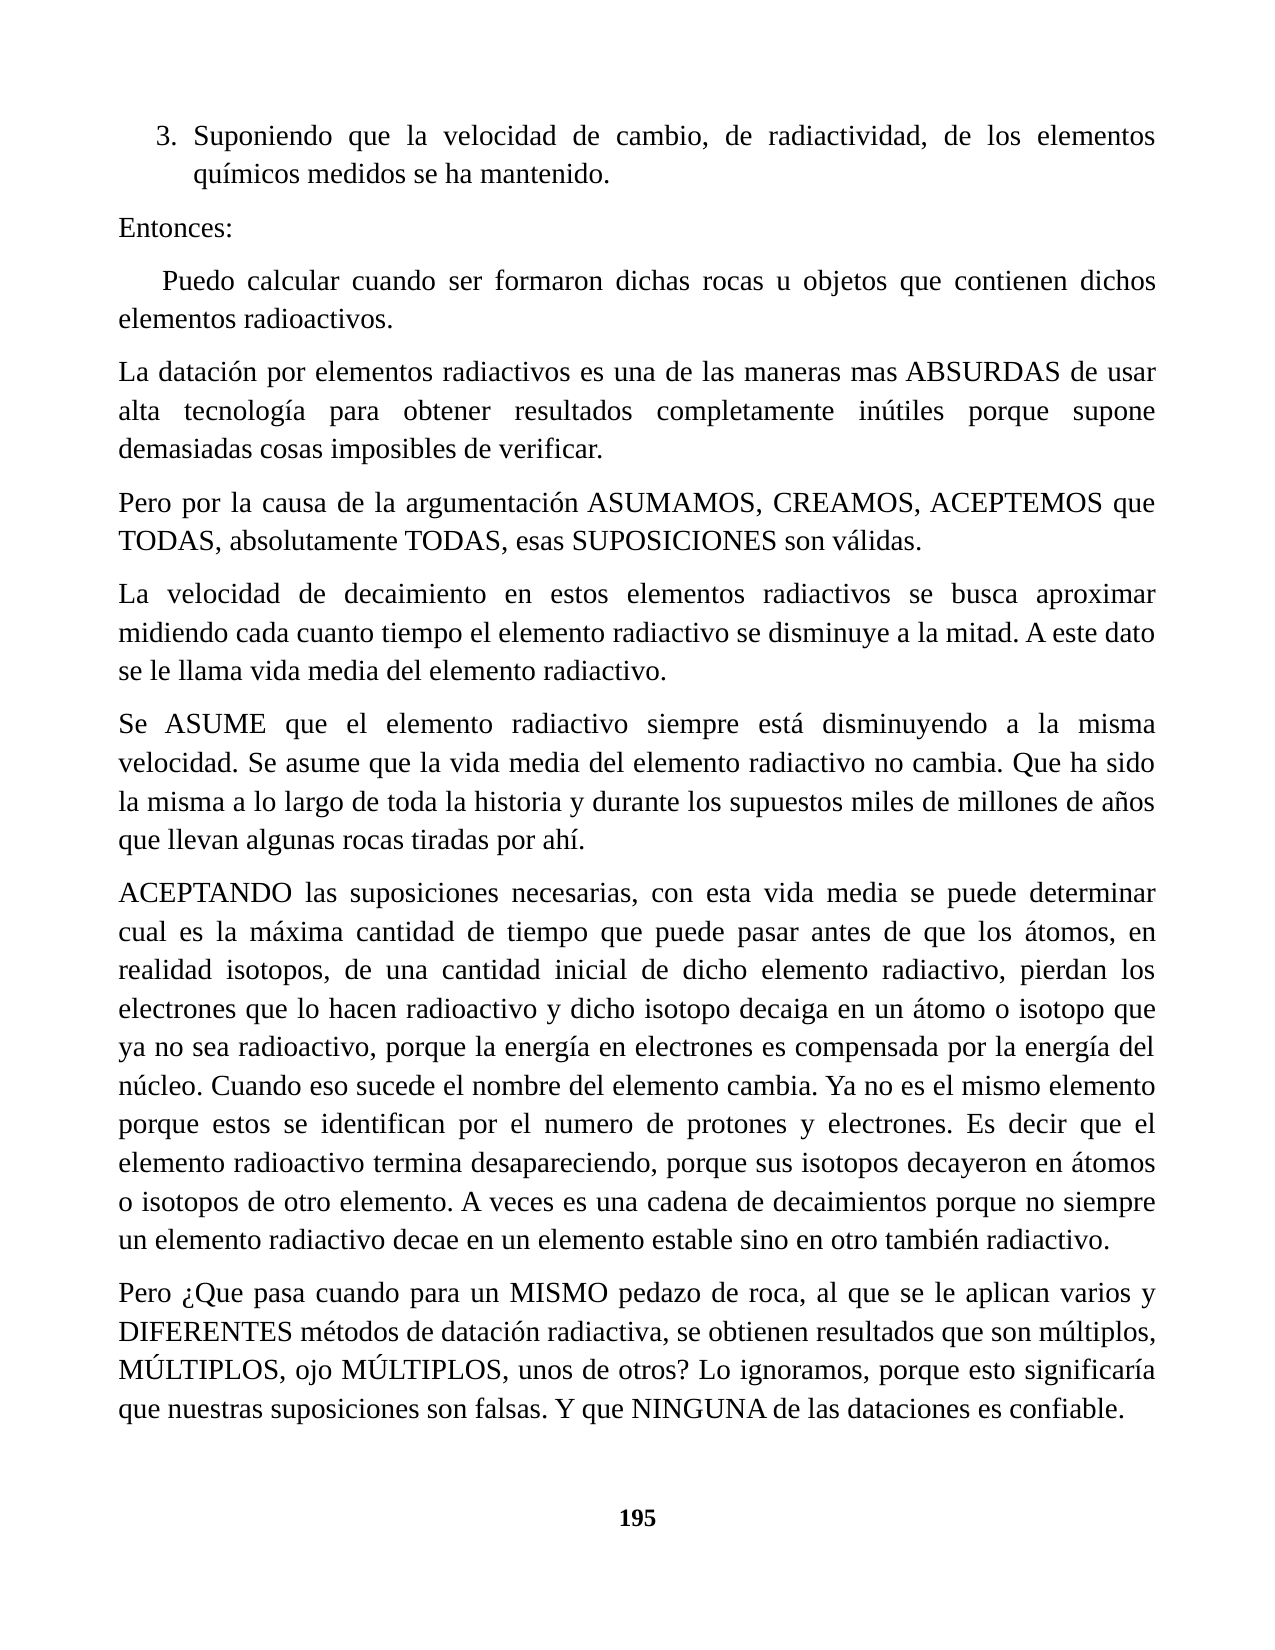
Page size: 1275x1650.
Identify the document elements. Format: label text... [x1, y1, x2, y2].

text Pero ¿Que pasa cuando para un MISMO pedazo de roca, al que se le aplican varios y DIFERENTES métodos de datación radiactiva, se obtienen resultados que son múltiplos, MÚLTIPLOS, ojo MÚLTIPLOS, unos de otros? Lo ignoramos, porque esto significaría que nuestras suposiciones son falsas. Y que NINGUNA de las dataciones es confiable. [118, 1275, 1157, 1424]
text Se ASUME que el elemento radiactivo siempre está disminuyendo a la misma velocidad. Se asume que la vida media del elemento radiactivo no cambia. Que ha sido la misma a lo largo de toda la historia y durante los supuestos miles de millones de años que llevan algunas rocas tiradas por ahí. [118, 707, 1157, 856]
text Entonces: [118, 210, 1157, 243]
text ACEPTANDO las suposiciones necesarias, con esta vida media se puede determinar cual es la máxima cantidad de tiempo que puede pasar antes de que los átomos, en realidad isotopos, de una cantidad inicial de dicho elemento radiactivo, pierdan los electrones que lo hacen radioactivo y dicho isotopo decaiga en un átomo o isotopo que ya no sea radioactivo, porque la energía en electrones es compensada por la energía del núcleo. Cuando eso sucede el nombre del elemento cambia. Ya no es el mismo elemento porque estos se identifican por el numero de protones y electrones. Es decir que el elemento radioactivo termina desapareciendo, porque sus isotopos decayeron en átomos o isotopos de otro elemento. A veces es una cadena de decaimientos porque no siempre un elemento radiactivo decae en un elemento estable sino en otro también radiactivo. [118, 875, 1157, 1256]
text La datación por elementos radiactivos es una de las maneras mas ABSURDAS de usar alta tecnología para obtener resultados completamente inútiles porque supone demasiadas cosas imposibles de verificar. [118, 354, 1157, 465]
text Puedo calcular cuando ser formaron dichas rocas u objetos que contienen dichos elementos radioactivos. [118, 263, 1157, 335]
text Pero por la causa de la argumentación ASUMAMOS, CREAMOS, ACEPTEMOS que TODAS, absolutamente TODAS, esas SUPOSICIONES son válidas. [118, 485, 1157, 557]
text La velocidad de decaimiento en estos elementos radiactivos se busca aproximar midiendo cada cuanto tiempo el elemento radiactivo se disminuye a la mitad. A este dato se le llama vida media del elemento radiactivo. [118, 576, 1157, 687]
list Suponiendo que la velocidad de cambio, de radiactividad, de los elementos químicos medidos se ha mantenido. [156, 118, 1157, 190]
